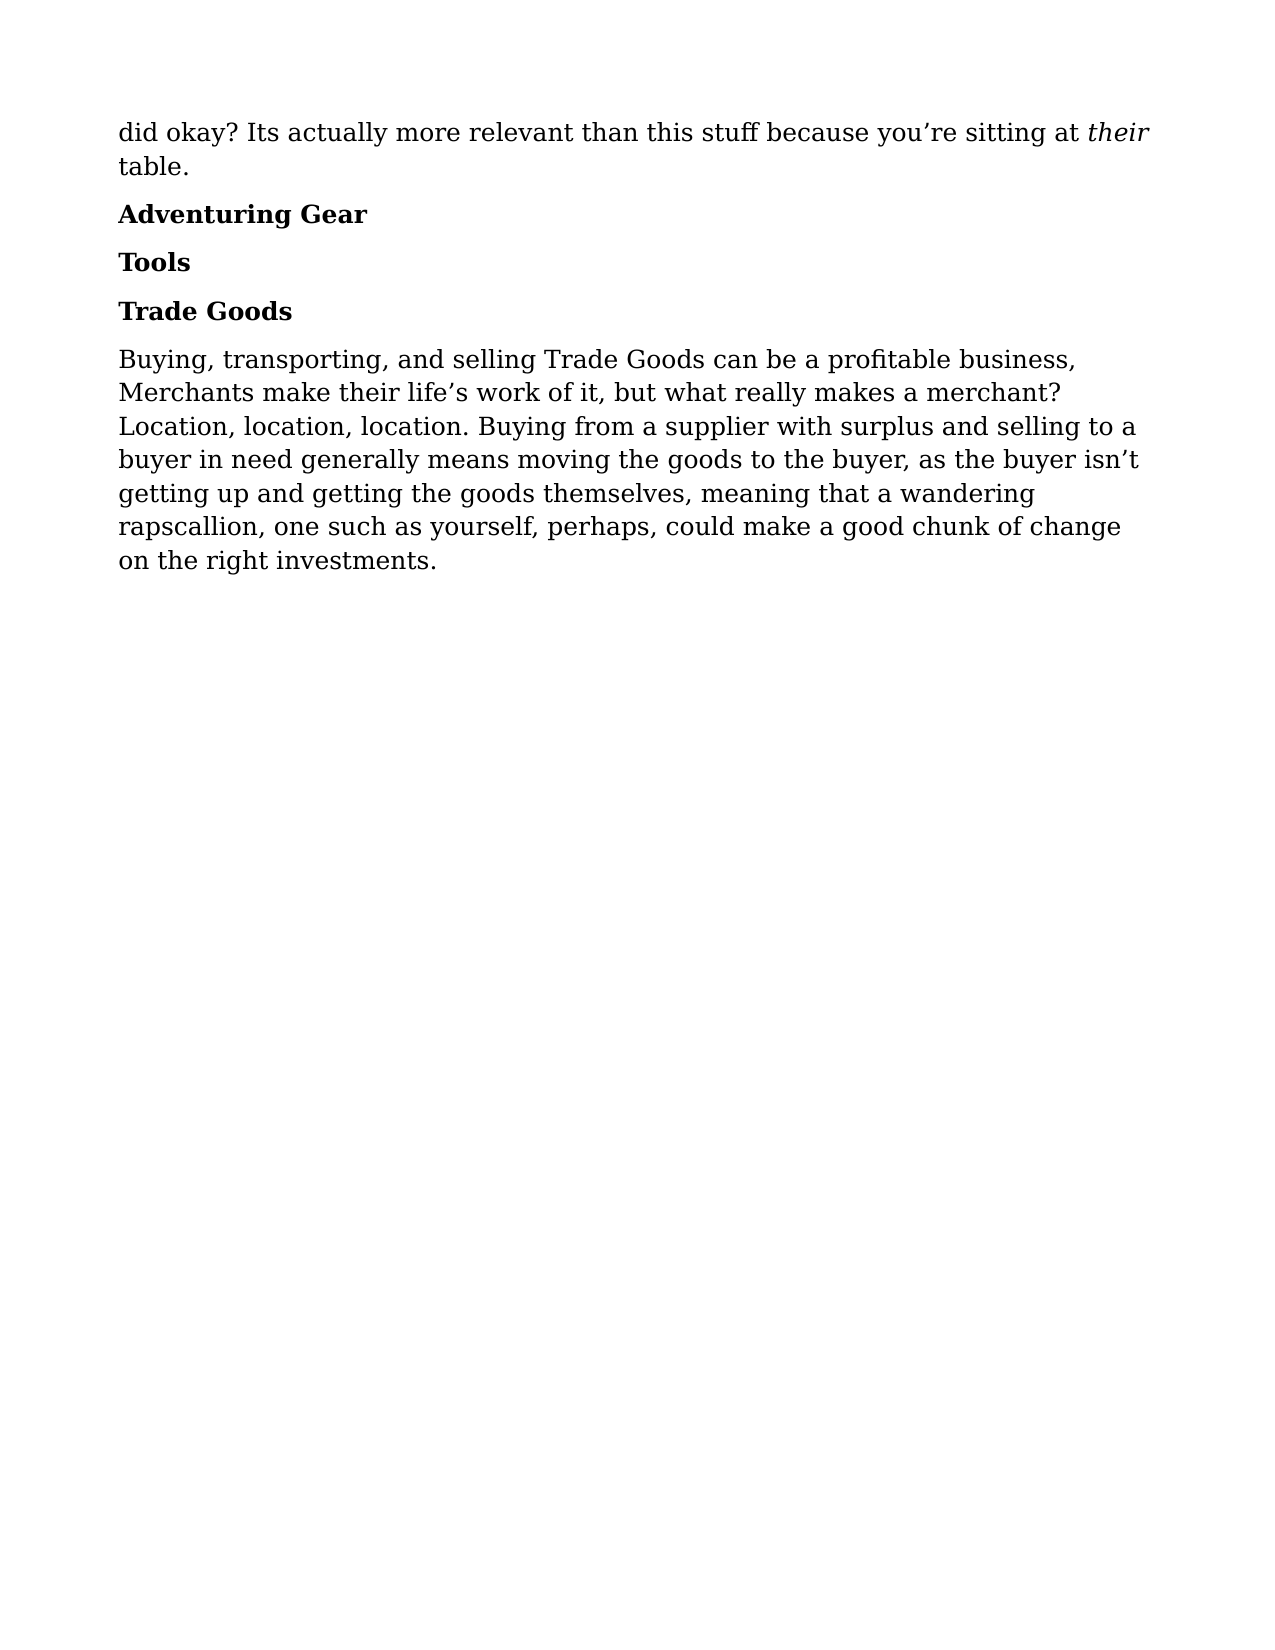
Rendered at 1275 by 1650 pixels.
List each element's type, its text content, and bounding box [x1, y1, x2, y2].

text Buying, transporting, and selling Trade Goods can be a profitable business, Merchants make their life’s work of it, but what really makes a merchant? Location, location, location. Buying from a supplier with surplus and selling to a buyer in need generally means moving the goods to the buyer, as the buyer isn’t getting up and getting the goods themselves, meaning that a wandering rapscallion, one such as yourself, perhaps, could make a good chunk of change on the right investments. [118, 345, 1157, 575]
text Trade Goods [118, 296, 1157, 326]
text Tools [118, 248, 1157, 277]
text Adventuring Gear [118, 200, 1157, 229]
text did okay? Its actually more relevant than this stuff because you’re sitting at their table. [118, 118, 1157, 181]
